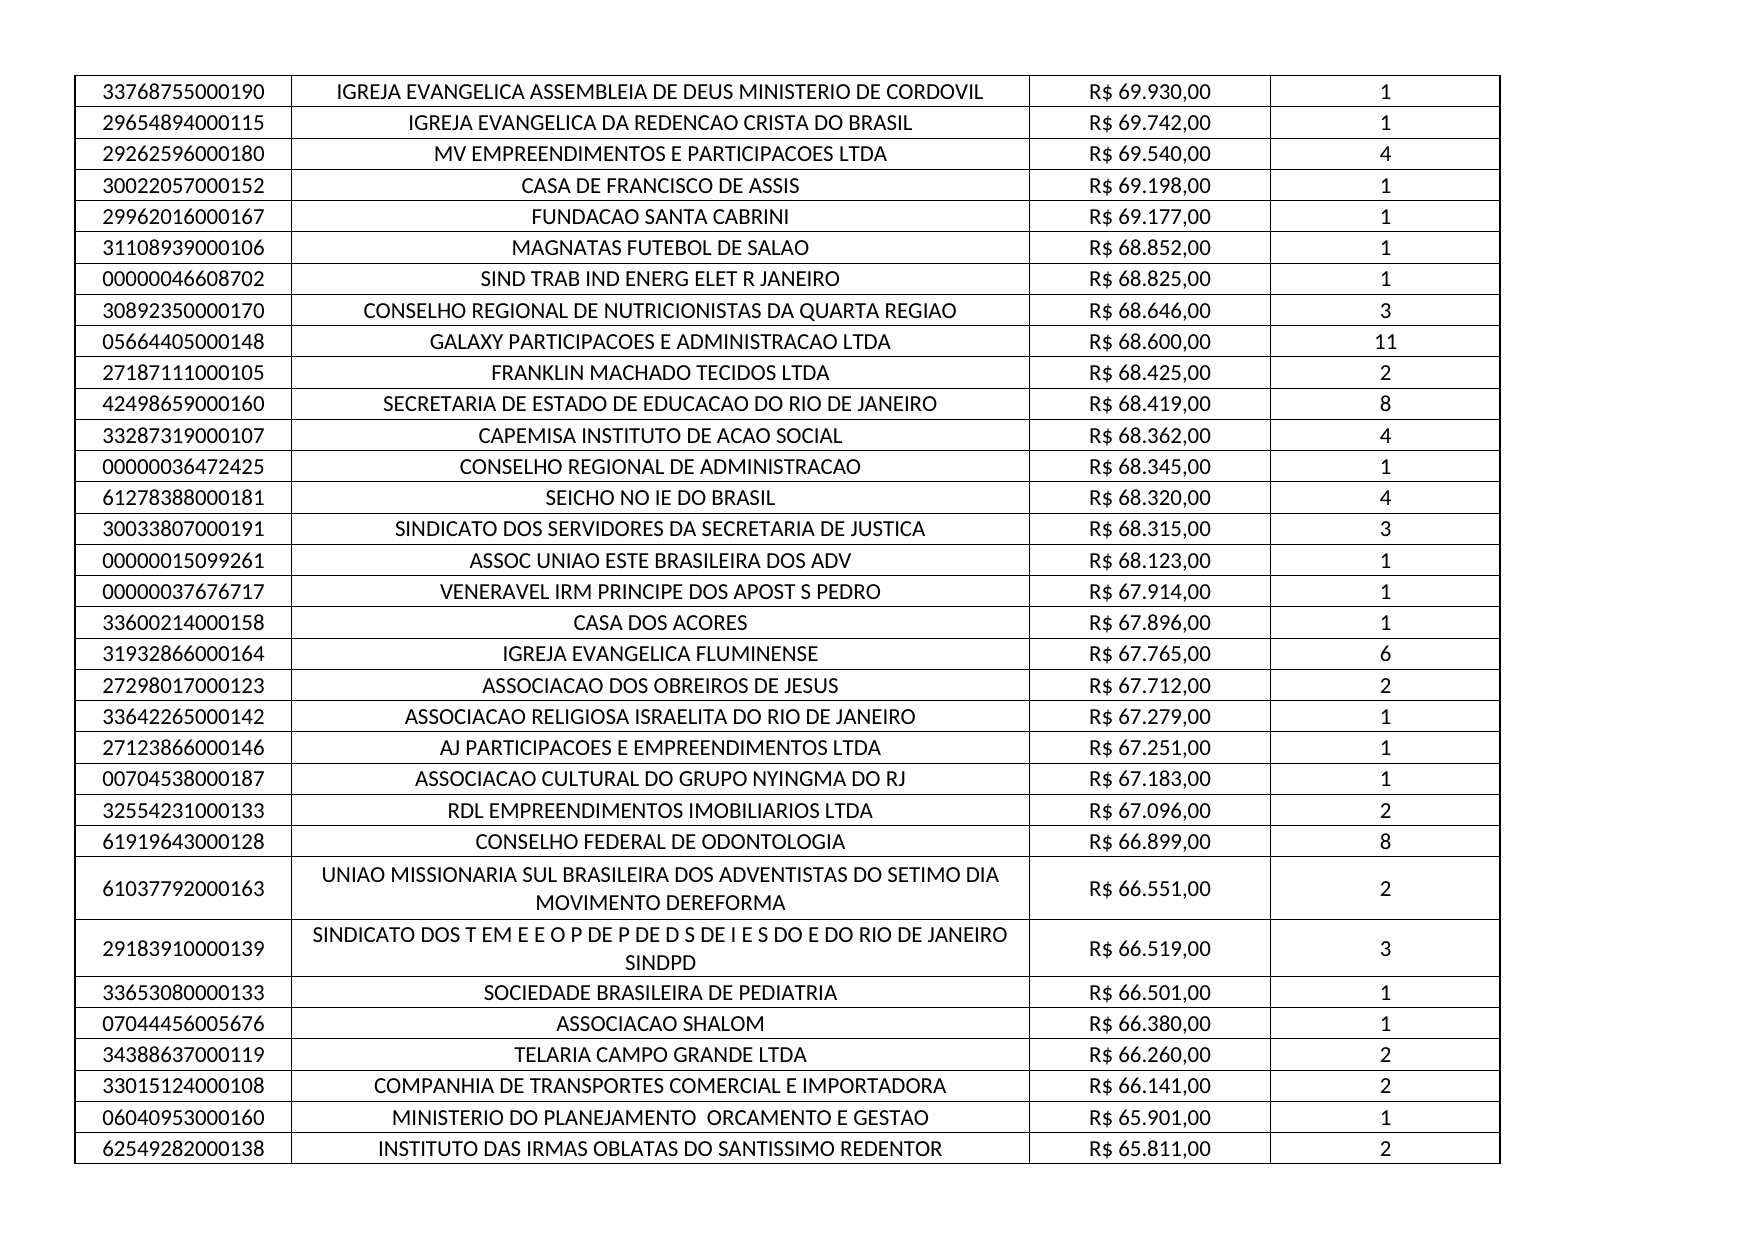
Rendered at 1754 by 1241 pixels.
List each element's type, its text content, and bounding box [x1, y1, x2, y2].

table_cell 2 [1271, 857, 1499, 919]
table_cell 29654894000115 [76, 107, 291, 137]
table_cell FUNDACAO SANTA CABRINI [292, 201, 1029, 231]
table_cell R$ 69.540,00 [1030, 139, 1270, 169]
table_cell R$ 68.852,00 [1030, 232, 1270, 262]
table_cell R$ 66.380,00 [1030, 1008, 1270, 1038]
table_cell 1 [1271, 107, 1499, 137]
table_cell 3 [1271, 920, 1499, 976]
table_cell 07044456005676 [76, 1008, 291, 1038]
table_cell 27187111000105 [76, 357, 291, 387]
table_cell R$ 68.315,00 [1030, 514, 1270, 544]
table_cell R$ 68.600,00 [1030, 326, 1270, 356]
table_cell 30892350000170 [76, 295, 291, 325]
table_cell R$ 67.251,00 [1030, 732, 1270, 762]
table_cell 1 [1271, 1008, 1499, 1038]
table_cell 6 [1271, 639, 1499, 669]
table_cell 33642265000142 [76, 701, 291, 731]
table_cell CASA DOS ACORES [292, 607, 1029, 637]
table_cell MAGNATAS FUTEBOL DE SALAO [292, 232, 1029, 262]
table_cell 33287319000107 [76, 420, 291, 450]
table_cell 33015124000108 [76, 1071, 291, 1101]
table_cell 1 [1271, 264, 1499, 294]
table_cell R$ 67.183,00 [1030, 764, 1270, 794]
table_cell 4 [1271, 482, 1499, 512]
table_cell 00000046608702 [76, 264, 291, 294]
table_cell 1 [1271, 76, 1499, 106]
table_cell 1 [1271, 232, 1499, 262]
table_cell R$ 68.646,00 [1030, 295, 1270, 325]
table_cell R$ 68.419,00 [1030, 389, 1270, 419]
table_cell 1 [1271, 732, 1499, 762]
table_cell MINISTERIO DO PLANEJAMENTO ORCAMENTO E GESTAO [292, 1102, 1029, 1132]
table_cell R$ 67.096,00 [1030, 795, 1270, 825]
table_cell INSTITUTO DAS IRMAS OBLATAS DO SANTISSIMO REDENTOR [292, 1133, 1029, 1163]
table_cell 3 [1271, 295, 1499, 325]
table_cell 61037792000163 [76, 857, 291, 919]
table_cell R$ 66.519,00 [1030, 920, 1270, 976]
table_cell RDL EMPREENDIMENTOS IMOBILIARIOS LTDA [292, 795, 1029, 825]
table_cell SINDICATO DOS SERVIDORES DA SECRETARIA DE JUSTICA [292, 514, 1029, 544]
table_cell SECRETARIA DE ESTADO DE EDUCACAO DO RIO DE JANEIRO [292, 389, 1029, 419]
table_cell R$ 67.896,00 [1030, 607, 1270, 637]
table_cell 30033807000191 [76, 514, 291, 544]
table_cell 33600214000158 [76, 607, 291, 637]
table_cell ASSOCIACAO DOS OBREIROS DE JESUS [292, 670, 1029, 700]
table_cell 34388637000119 [76, 1039, 291, 1069]
table_cell R$ 69.177,00 [1030, 201, 1270, 231]
table_cell 1 [1271, 576, 1499, 606]
table_cell 1 [1271, 607, 1499, 637]
table_cell R$ 69.198,00 [1030, 170, 1270, 200]
table_cell SEICHO NO IE DO BRASIL [292, 482, 1029, 512]
table_cell 06040953000160 [76, 1102, 291, 1132]
table_cell R$ 68.123,00 [1030, 545, 1270, 575]
table_cell 29183910000139 [76, 920, 291, 976]
table_cell ASSOCIACAO CULTURAL DO GRUPO NYINGMA DO RJ [292, 764, 1029, 794]
table_cell CASA DE FRANCISCO DE ASSIS [292, 170, 1029, 200]
table_cell 1 [1271, 764, 1499, 794]
table_cell 1 [1271, 545, 1499, 575]
table_cell 29962016000167 [76, 201, 291, 231]
table_cell 61278388000181 [76, 482, 291, 512]
table_cell SINDICATO DOS T EM E E O P DE P DE D S DE I E S DO E DO RIO DE JANEIRO SINDPD [292, 920, 1029, 976]
table_cell 8 [1271, 389, 1499, 419]
table_cell R$ 67.914,00 [1030, 576, 1270, 606]
table_cell R$ 66.551,00 [1030, 857, 1270, 919]
table_cell SOCIEDADE BRASILEIRA DE PEDIATRIA [292, 977, 1029, 1007]
table_cell R$ 68.425,00 [1030, 357, 1270, 387]
table_cell R$ 69.930,00 [1030, 76, 1270, 106]
table_cell R$ 68.320,00 [1030, 482, 1270, 512]
table_cell MV EMPREENDIMENTOS E PARTICIPACOES LTDA [292, 139, 1029, 169]
table_cell ASSOCIACAO SHALOM [292, 1008, 1029, 1038]
table_cell R$ 68.362,00 [1030, 420, 1270, 450]
table_cell R$ 67.712,00 [1030, 670, 1270, 700]
table_cell R$ 68.825,00 [1030, 264, 1270, 294]
table_cell AJ PARTICIPACOES E EMPREENDIMENTOS LTDA [292, 732, 1029, 762]
table_cell 31108939000106 [76, 232, 291, 262]
table_cell R$ 69.742,00 [1030, 107, 1270, 137]
table_cell 3 [1271, 514, 1499, 544]
table_cell 2 [1271, 1133, 1499, 1163]
table_cell SIND TRAB IND ENERG ELET R JANEIRO [292, 264, 1029, 294]
table_cell 1 [1271, 701, 1499, 731]
table_cell CONSELHO FEDERAL DE ODONTOLOGIA [292, 826, 1029, 856]
table_cell R$ 66.141,00 [1030, 1071, 1270, 1101]
table_cell IGREJA EVANGELICA DA REDENCAO CRISTA DO BRASIL [292, 107, 1029, 137]
table_cell ASSOC UNIAO ESTE BRASILEIRA DOS ADV [292, 545, 1029, 575]
table_cell IGREJA EVANGELICA FLUMINENSE [292, 639, 1029, 669]
table_cell R$ 66.501,00 [1030, 977, 1270, 1007]
table_cell 2 [1271, 357, 1499, 387]
table_cell FRANKLIN MACHADO TECIDOS LTDA [292, 357, 1029, 387]
table_cell 2 [1271, 1071, 1499, 1101]
table_cell 1 [1271, 977, 1499, 1007]
table_cell 8 [1271, 826, 1499, 856]
table_cell 00000037676717 [76, 576, 291, 606]
table_cell 1 [1271, 451, 1499, 481]
table_cell R$ 67.765,00 [1030, 639, 1270, 669]
table_cell 29262596000180 [76, 139, 291, 169]
table_cell 4 [1271, 139, 1499, 169]
table_cell 2 [1271, 670, 1499, 700]
table_cell 61919643000128 [76, 826, 291, 856]
table_cell 1 [1271, 201, 1499, 231]
table_cell IGREJA EVANGELICA ASSEMBLEIA DE DEUS MINISTERIO DE CORDOVIL [292, 76, 1029, 106]
table_cell 4 [1271, 420, 1499, 450]
table_cell 2 [1271, 795, 1499, 825]
table_cell ASSOCIACAO RELIGIOSA ISRAELITA DO RIO DE JANEIRO [292, 701, 1029, 731]
table_cell 42498659000160 [76, 389, 291, 419]
table_cell 31932866000164 [76, 639, 291, 669]
table_cell 27123866000146 [76, 732, 291, 762]
table_cell 30022057000152 [76, 170, 291, 200]
table_cell 33768755000190 [76, 76, 291, 106]
table_cell CAPEMISA INSTITUTO DE ACAO SOCIAL [292, 420, 1029, 450]
table_cell 00704538000187 [76, 764, 291, 794]
table_cell COMPANHIA DE TRANSPORTES COMERCIAL E IMPORTADORA [292, 1071, 1029, 1101]
table_cell R$ 66.899,00 [1030, 826, 1270, 856]
table_cell 2 [1271, 1039, 1499, 1069]
table_cell 11 [1271, 326, 1499, 356]
table_cell UNIAO MISSIONARIA SUL BRASILEIRA DOS ADVENTISTAS DO SETIMO DIA MOVIMENTO DEREFORMA [292, 857, 1029, 919]
table_cell 05664405000148 [76, 326, 291, 356]
table_cell 32554231000133 [76, 795, 291, 825]
table_cell VENERAVEL IRM PRINCIPE DOS APOST S PEDRO [292, 576, 1029, 606]
table_cell R$ 66.260,00 [1030, 1039, 1270, 1069]
table_cell 27298017000123 [76, 670, 291, 700]
table_cell R$ 68.345,00 [1030, 451, 1270, 481]
table_cell CONSELHO REGIONAL DE NUTRICIONISTAS DA QUARTA REGIAO [292, 295, 1029, 325]
table_cell 00000015099261 [76, 545, 291, 575]
table_cell TELARIA CAMPO GRANDE LTDA [292, 1039, 1029, 1069]
table_cell 33653080000133 [76, 977, 291, 1007]
table_cell GALAXY PARTICIPACOES E ADMINISTRACAO LTDA [292, 326, 1029, 356]
table_cell 1 [1271, 170, 1499, 200]
table_cell CONSELHO REGIONAL DE ADMINISTRACAO [292, 451, 1029, 481]
table_cell R$ 65.811,00 [1030, 1133, 1270, 1163]
table_cell 1 [1271, 1102, 1499, 1132]
table_cell R$ 67.279,00 [1030, 701, 1270, 731]
table_cell 62549282000138 [76, 1133, 291, 1163]
table_cell 00000036472425 [76, 451, 291, 481]
table_cell R$ 65.901,00 [1030, 1102, 1270, 1132]
